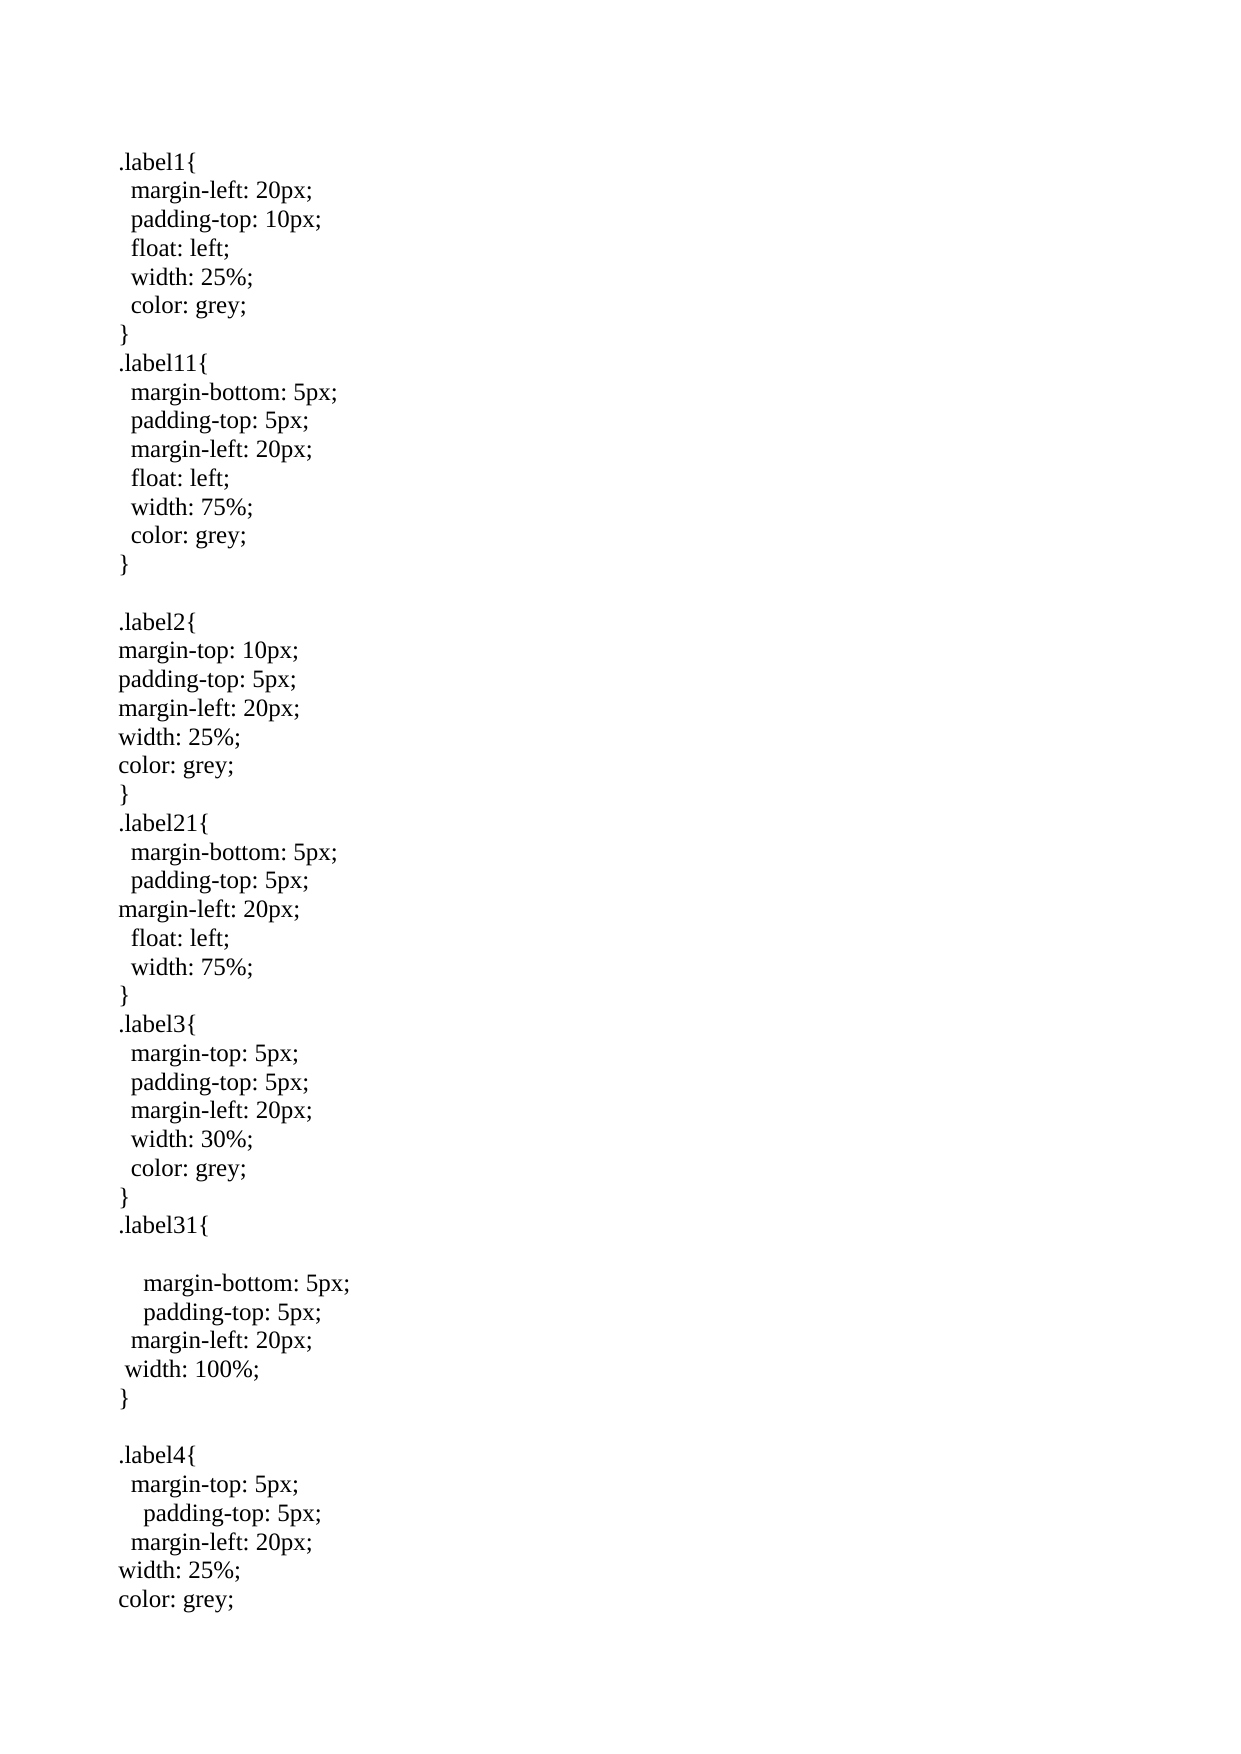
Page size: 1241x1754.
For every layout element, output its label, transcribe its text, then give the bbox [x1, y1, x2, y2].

text float: left; [118, 463, 1122, 492]
text margin-left: 20px; [118, 1096, 1122, 1124]
text padding-top: 5px; [118, 866, 1122, 894]
text padding-top: 10px; [118, 204, 1122, 233]
text margin-left: 20px; [118, 1326, 1122, 1354]
text float: left; [118, 923, 1122, 952]
text } [118, 779, 1122, 808]
text } [118, 319, 1122, 348]
text margin-left: 20px; [118, 434, 1122, 463]
text color: grey; [118, 1153, 1122, 1182]
text margin-top: 10px; [118, 636, 1122, 664]
text margin-bottom: 5px; [118, 1268, 1122, 1297]
text color: grey; [118, 521, 1122, 549]
text color: grey; [118, 291, 1122, 319]
text width: 30%; [118, 1124, 1122, 1153]
text padding-top: 5px; [118, 1297, 1122, 1326]
text } [118, 1383, 1122, 1412]
text } [118, 981, 1122, 1009]
text .label2{ [118, 607, 1122, 636]
text padding-top: 5px; [118, 1067, 1122, 1096]
text .label4{ [118, 1441, 1122, 1469]
text width: 25%; [118, 1556, 1122, 1584]
text .label31{ [118, 1211, 1122, 1239]
text float: left; [118, 233, 1122, 262]
text width: 25%; [118, 262, 1122, 291]
text .label3{ [118, 1009, 1122, 1038]
text width: 75%; [118, 952, 1122, 981]
text margin-left: 20px; [118, 693, 1122, 722]
text margin-top: 5px; [118, 1038, 1122, 1067]
text .label11{ [118, 348, 1122, 377]
text width: 25%; [118, 722, 1122, 751]
text color: grey; [118, 1584, 1122, 1613]
text padding-top: 5px; [118, 1498, 1122, 1527]
text padding-top: 5px; [118, 664, 1122, 693]
text margin-left: 20px; [118, 176, 1122, 204]
text width: 100%; [118, 1354, 1122, 1383]
text .label1{ [118, 147, 1122, 176]
text padding-top: 5px; [118, 406, 1122, 434]
text .label21{ [118, 808, 1122, 837]
text margin-left: 20px; [118, 1527, 1122, 1556]
text margin-top: 5px; [118, 1469, 1122, 1498]
text color: grey; [118, 751, 1122, 779]
text margin-bottom: 5px; [118, 837, 1122, 866]
text } [118, 1182, 1122, 1211]
text margin-left: 20px; [118, 894, 1122, 923]
text width: 75%; [118, 492, 1122, 521]
text margin-bottom: 5px; [118, 377, 1122, 406]
text } [118, 549, 1122, 578]
